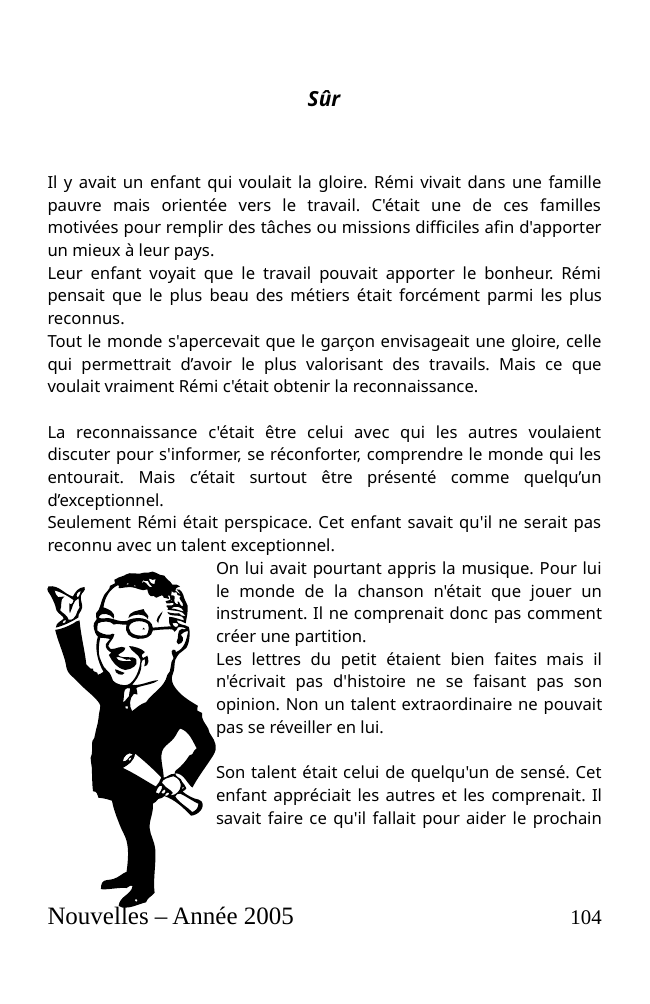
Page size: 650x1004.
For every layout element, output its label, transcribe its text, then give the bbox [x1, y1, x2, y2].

text La reconnaissance c'était être celui avec qui les autres voulaient discuter pour s'informer, se réconforter, comprendre le monde qui les entourait. Mais c’était surtout être présenté comme quelqu’un d’exceptionnel. [47, 420, 602, 511]
subtitle Sûr [47, 84, 602, 112]
text [47, 761, 121, 829]
text Il y avait un enfant qui voulait la gloire. Rémi vivait dans une famille pauvre mais orientée vers le travail. C'était une de ces familles motivées pour remplir des tâches ou missions difficiles afin d'apporter un mieux à leur pays. [47, 170, 602, 261]
text Son talent était celui de quelqu'un de sensé. Cet enfant appréciait les autres et les comprenait. Il savait faire ce qu'il fallait pour aider le prochain [150, 761, 602, 829]
text Leur enfant voyait que le travail pouvait apporter le bonheur. Rémi pensait que le plus beau des métiers était forcément parmi les plus reconnus. [47, 261, 602, 329]
text Tout le monde s'apercevait que le garçon envisageait une gloire, celle qui permettrait d’avoir le plus valorisant des travails. Mais ce que voulait vraiment Rémi c'était obtenir la reconnaissance. [47, 329, 602, 397]
text Seulement Rémi était perspicace. Cet enfant savait qu'il ne serait pas reconnu avec un talent exceptionnel. [47, 511, 602, 556]
text Les lettres du petit étaient bien faites mais il n'écrivait pas d'histoire ne se faisant pas son opinion. Non un talent extraordinaire ne pouvait pas se réveiller en lui. [172, 647, 602, 738]
text [47, 647, 100, 738]
text On lui avait pourtant appris la musique. Pour lui le monde de la chanson n'était que jouer un instrument. Il ne comprenait donc pas comment créer une partition. [47, 556, 602, 647]
